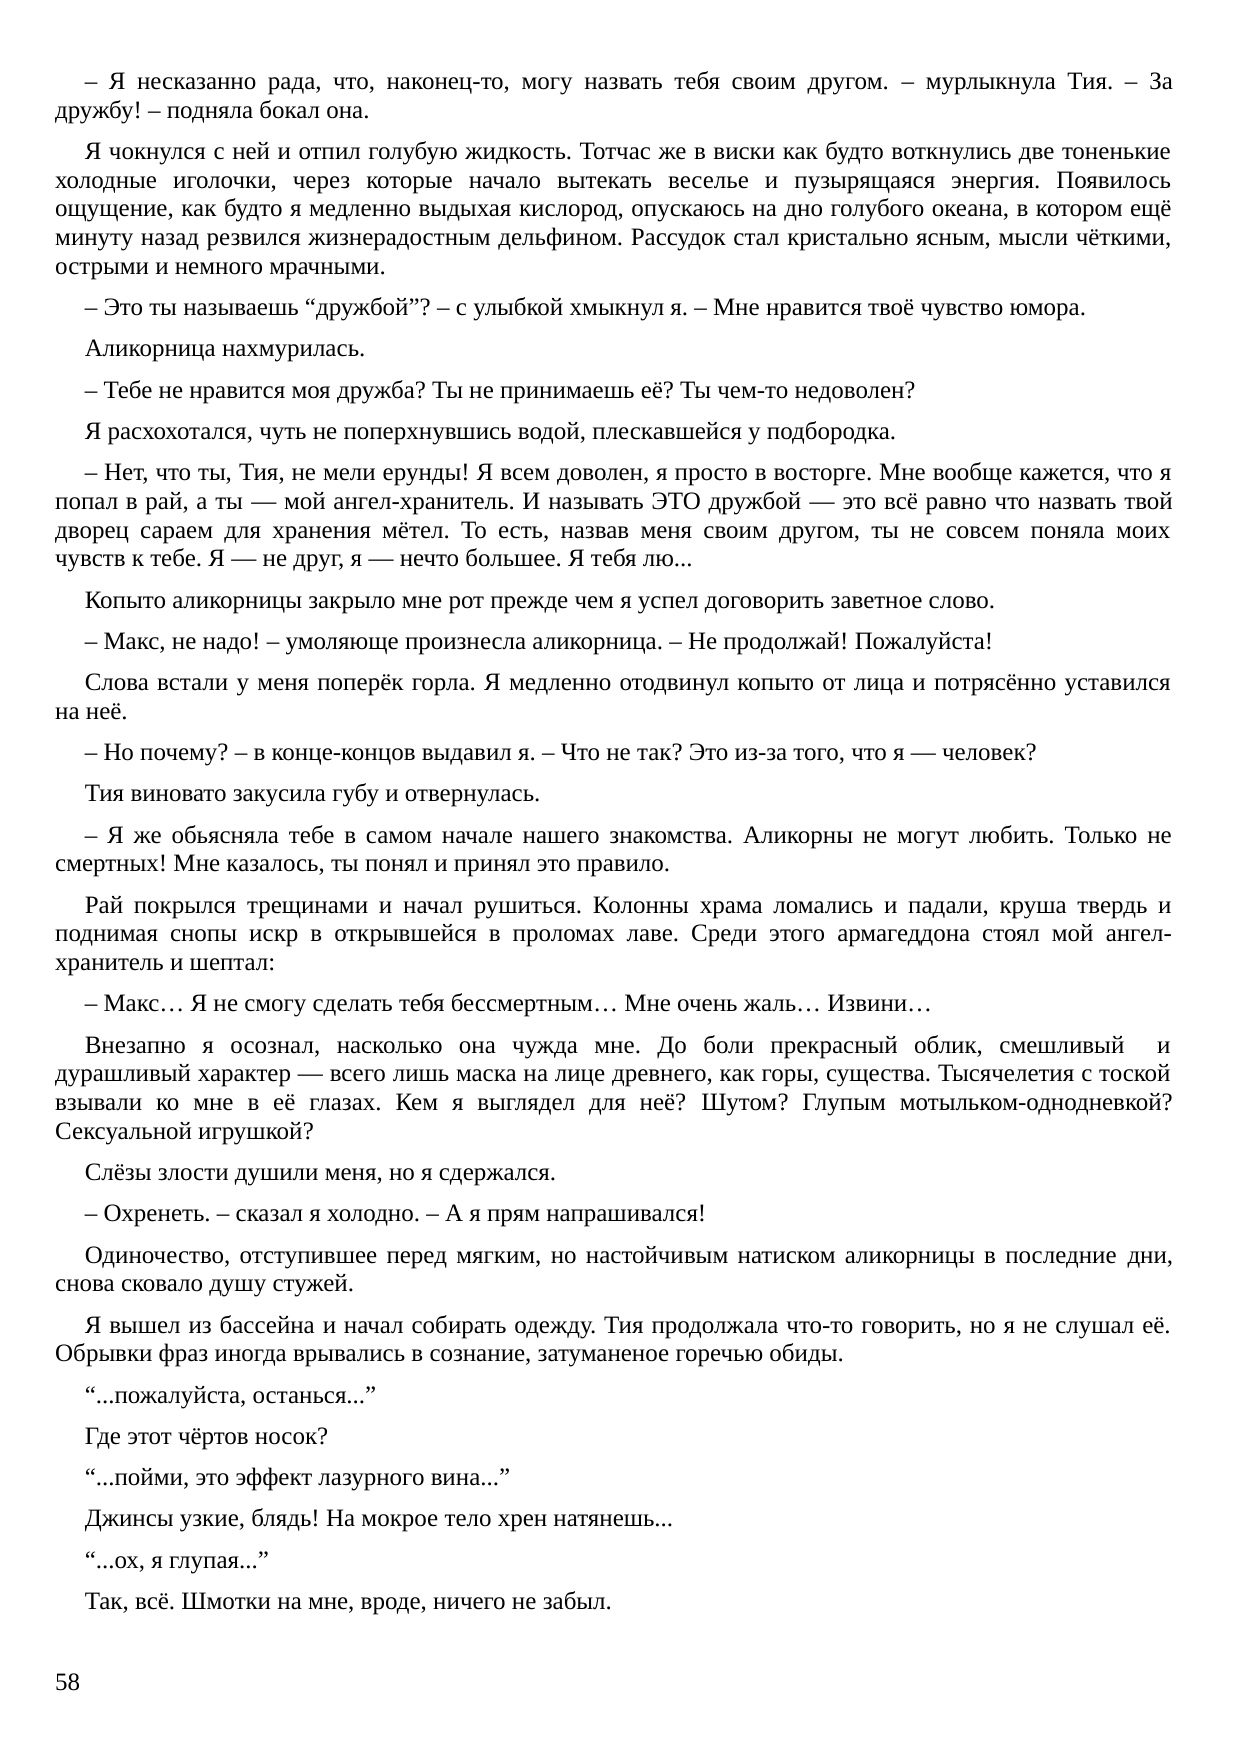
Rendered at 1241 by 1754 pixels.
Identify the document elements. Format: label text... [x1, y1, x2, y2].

text Где этот чёртов носок? [55, 1421, 1173, 1450]
text “...пожалуйста, останься...” [55, 1380, 1173, 1408]
text Тия виновато закусила губу и отвернулась. [55, 778, 1173, 807]
text – Я несказанно рада, что, наконец-то, могу назвать тебя своим другом. – мурлыкнула Тия. – За дружбу! – подняла бокал она. [55, 66, 1173, 123]
text Я расхохотался, чуть не поперхнувшись водой, плескавшейся у подбородка. [55, 416, 1173, 445]
text Слова встали у меня поперёк горла. Я медленно отодвинул копыто от лица и потрясённо уставился на неё. [55, 667, 1173, 725]
text Я вышел из бассейна и начал собирать одежду. Тия продолжала что-то говорить, но я не слушал её. Обрывки фраз иногда врывались в сознание, затуманеное горечью обиды. [55, 1310, 1173, 1367]
text “...пойми, это эффект лазурного вина...” [55, 1462, 1173, 1491]
text Аликорница нахмурилась. [55, 333, 1173, 362]
text – Охренеть. – сказал я холодно. – А я прям напрашивался! [55, 1198, 1173, 1227]
text – Макс… Я не смогу сделать тебя бессмертным… Мне очень жаль… Извини… [55, 988, 1173, 1017]
text – Нет, что ты, Тия, не мели ерунды! Я всем доволен, я просто в восторге. Мне вообще кажется, что я попал в рай, а ты — мой ангел-хранитель. И называть ЭТО дружбой — это всё равно что назвать твой дворец сараем для хранения мётел. То есть, назвав меня своим другом, ты не совсем поняла моих чувств к тебе. Я — не друг, я — нечто большее. Я тебя лю... [55, 457, 1173, 572]
text Я чокнулся с ней и отпил голубую жидкость. Тотчас же в виски как будто воткнулись две тоненькие холодные иголочки, через которые начало вытекать веселье и пузырящаяся энергия. Появилось ощущение, как будто я медленно выдыхая кислород, опускаюсь на дно голубого океана, в котором ещё минуту назад резвился жизнерадостным дельфином. Рассудок стал кристально ясным, мысли чёткими, острыми и немного мрачными. [55, 136, 1173, 280]
text – Я же обьясняла тебе в самом начале нашего знакомства. Аликорны не могут любить. Только не смертных! Мне казалось, ты понял и принял это правило. [55, 820, 1173, 877]
text Слёзы злости душили меня, но я сдержался. [55, 1157, 1173, 1186]
text – Это ты называешь “дружбой”? – с улыбкой хмыкнул я. – Мне нравится твоё чувство юмора. [55, 292, 1173, 321]
text “...ох, я глупая...” [55, 1545, 1173, 1573]
text Копыто аликорницы закрыло мне рот прежде чем я успел договорить заветное слово. [55, 585, 1173, 613]
text Внезапно я осознал, насколько она чужда мне. До боли прекрасный облик, смешливый и дурашливый характер — всего лишь маска на лице древнего, как горы, существа. Тысячелетия с тоской взывали ко мне в её глазах. Кем я выглядел для неё? Шутом? Глупым мотыльком-однодневкой? Сексуальной игрушкой? [55, 1030, 1173, 1145]
text – Тебе не нравится моя дружба? Ты не принимаешь её? Ты чем-то недоволен? [55, 375, 1173, 403]
text Одиночество, отступившее перед мягким, но настойчивым натиском аликорницы в последние дни, снова сковало душу стужей. [55, 1240, 1173, 1297]
text – Макс, не надо! – умоляюще произнесла аликорница. – Не продолжай! Пожалуйста! [55, 626, 1173, 655]
text Так, всё. Шмотки на мне, вроде, ничего не забыл. [55, 1586, 1173, 1615]
text Джинсы узкие, блядь! На мокрое тело хрен натянешь... [55, 1503, 1173, 1532]
text Рай покрылся трещинами и начал рушиться. Колонны храма ломались и падали, круша твердь и поднимая снопы искр в открывшейся в проломах лаве. Среди этого армагеддона стоял мой ангел-хранитель и шептал: [55, 890, 1173, 976]
text – Но почему? – в конце-концов выдавил я. – Что не так? Это из-за того, что я — человек? [55, 737, 1173, 766]
